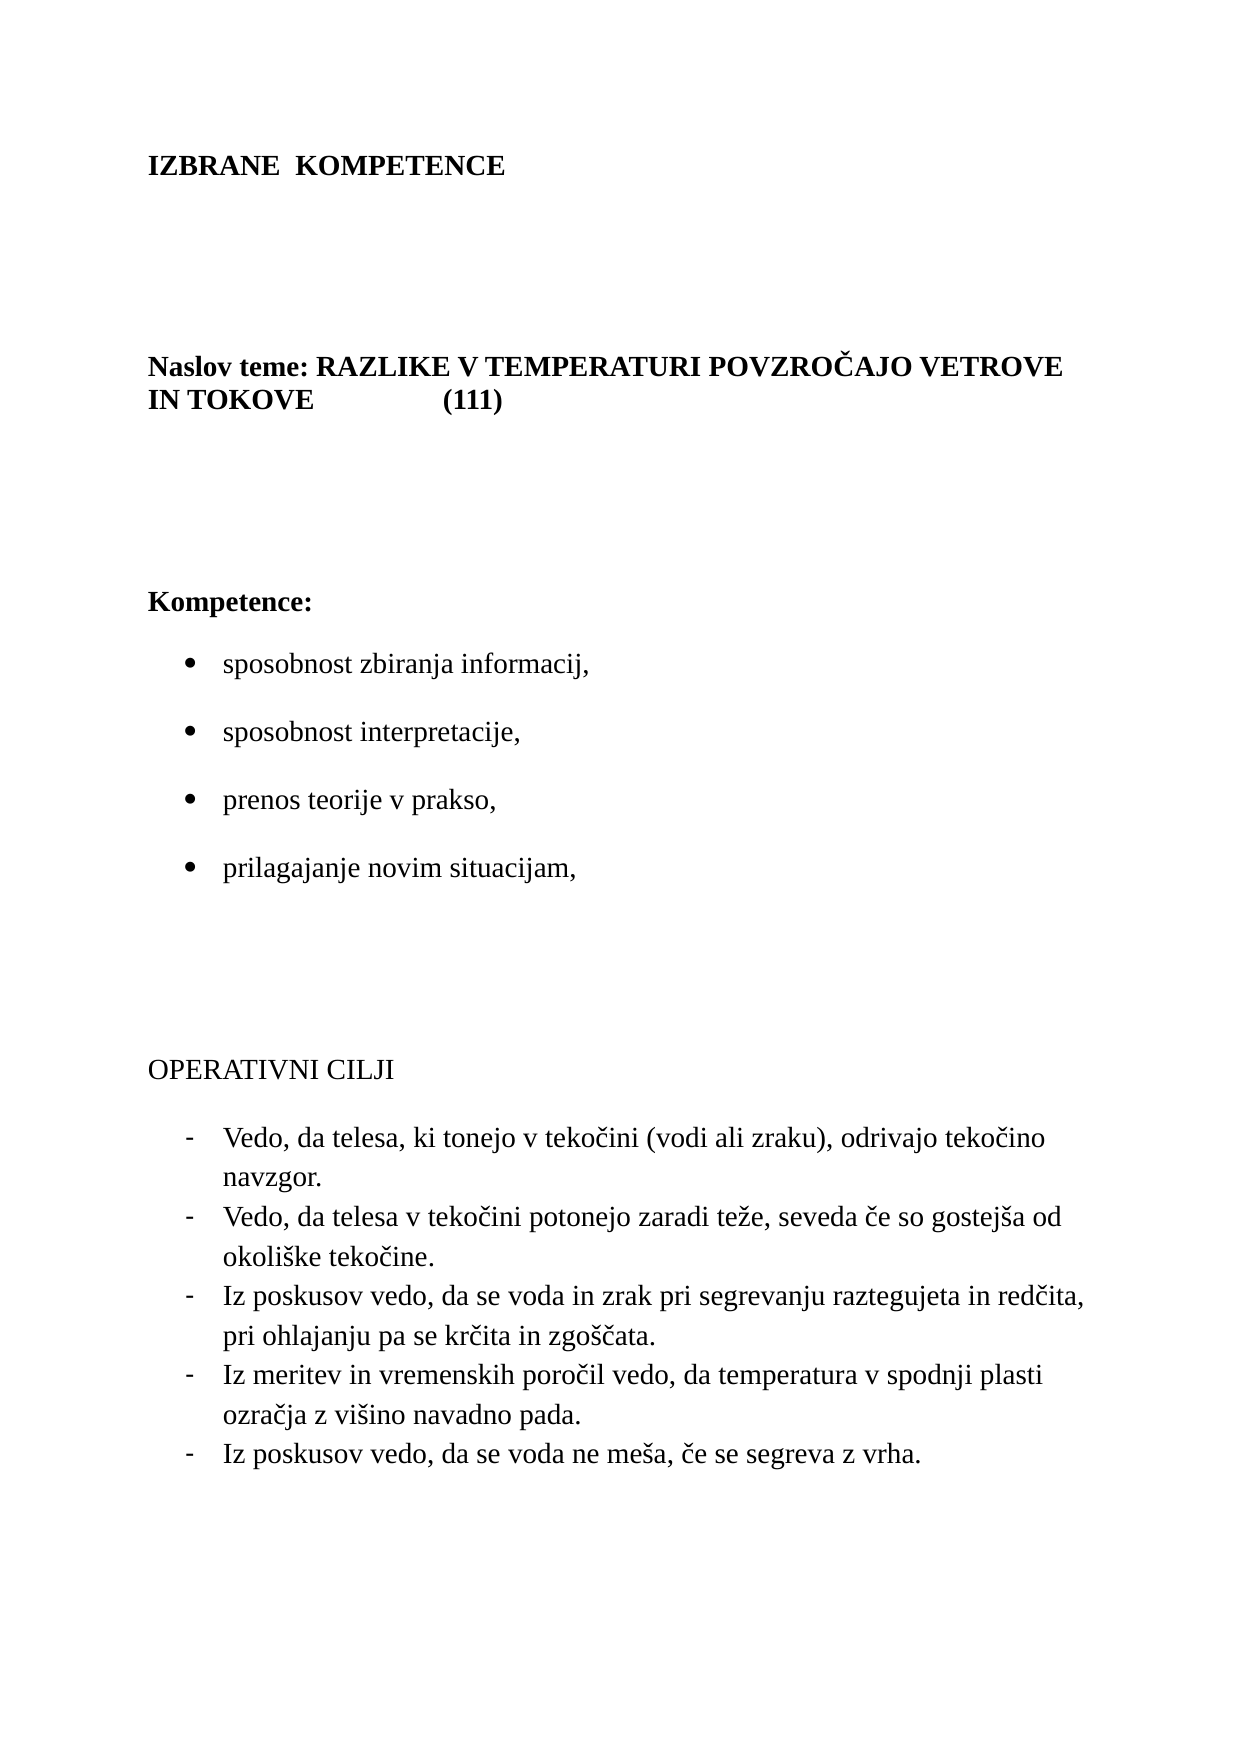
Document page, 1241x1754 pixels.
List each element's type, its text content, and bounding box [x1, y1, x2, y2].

list Iz poskusov vedo, da se voda in zrak pri segrevanju raztegujeta in redčita, pri ohlajanju pa se krčita in zgoščata. [185, 1277, 1093, 1351]
list Iz poskusov vedo, da se voda ne meša, če se segreva z vrha. [185, 1436, 1093, 1471]
text Kompetence: [148, 584, 1093, 617]
text OPERATIVNI CILJI [148, 1052, 1093, 1085]
list prilagajanje novim situacijam, [185, 850, 1093, 883]
list Vedo, da telesa v tekočini potonejo zaradi teže, seveda če so gostejša od okoliške tekočine. [185, 1198, 1093, 1272]
list prenos teorije v prakso, [185, 782, 1093, 816]
text IZBRANE KOMPETENCE [148, 148, 1093, 181]
list sposobnost zbiranja informacij, [185, 646, 1093, 680]
text Naslov teme: RAZLIKE V TEMPERATURI POVZROČAJO VETROVE IN TOKOVE (111) [148, 349, 1093, 416]
list sposobnost interpretacije, [185, 714, 1093, 748]
list Vedo, da telesa, ki tonejo v tekočini (vodi ali zraku), odrivajo tekočino navzgor. [185, 1119, 1093, 1193]
list Iz meritev in vremenskih poročil vedo, da temperatura v spodnji plasti ozračja z višino navadno pada. [185, 1356, 1093, 1431]
